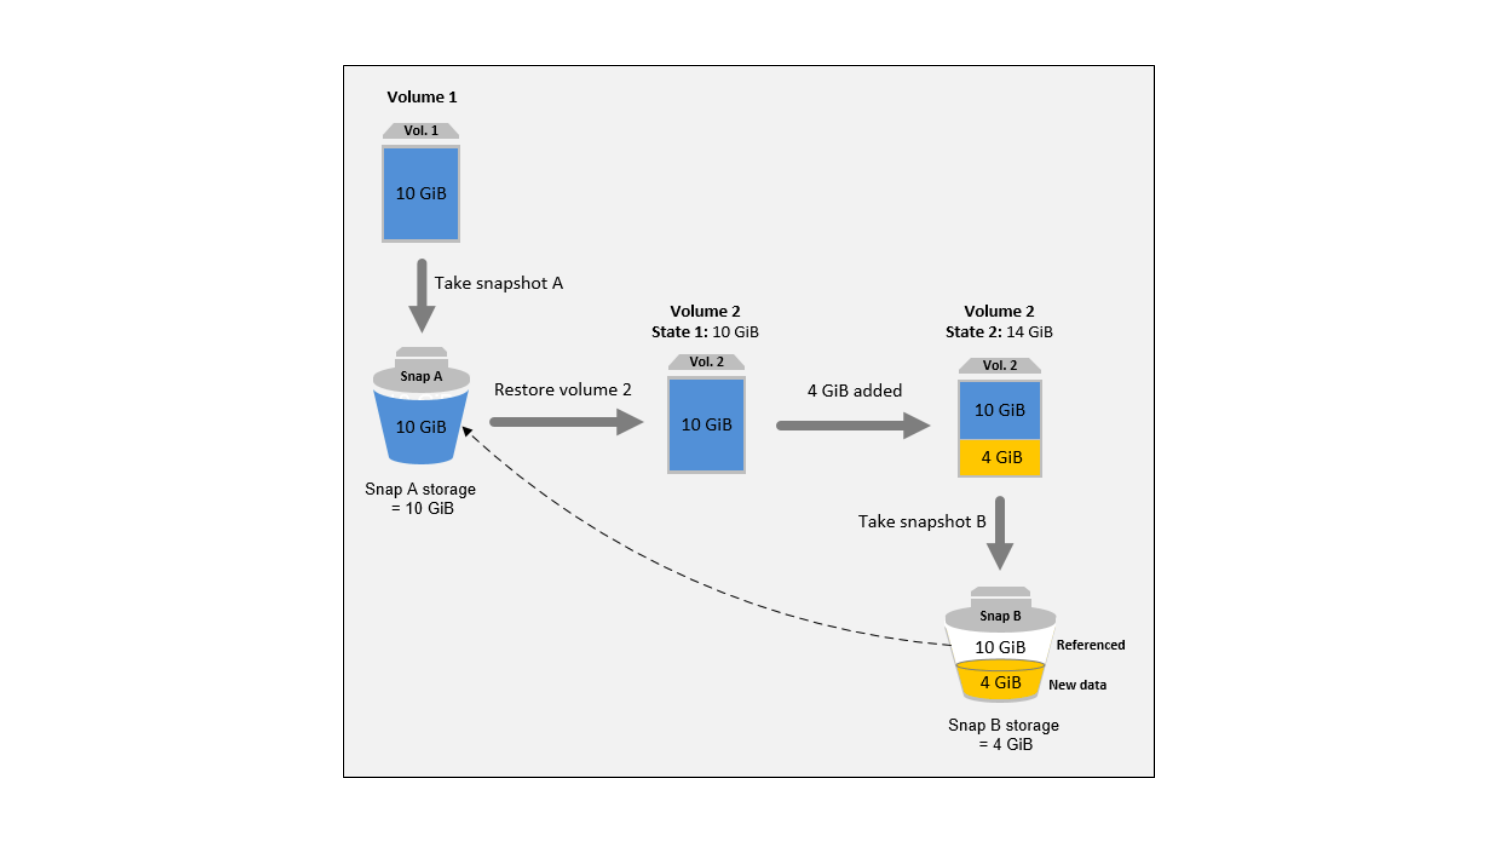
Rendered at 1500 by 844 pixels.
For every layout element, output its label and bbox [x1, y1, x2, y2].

picture [343, 65, 1155, 778]
